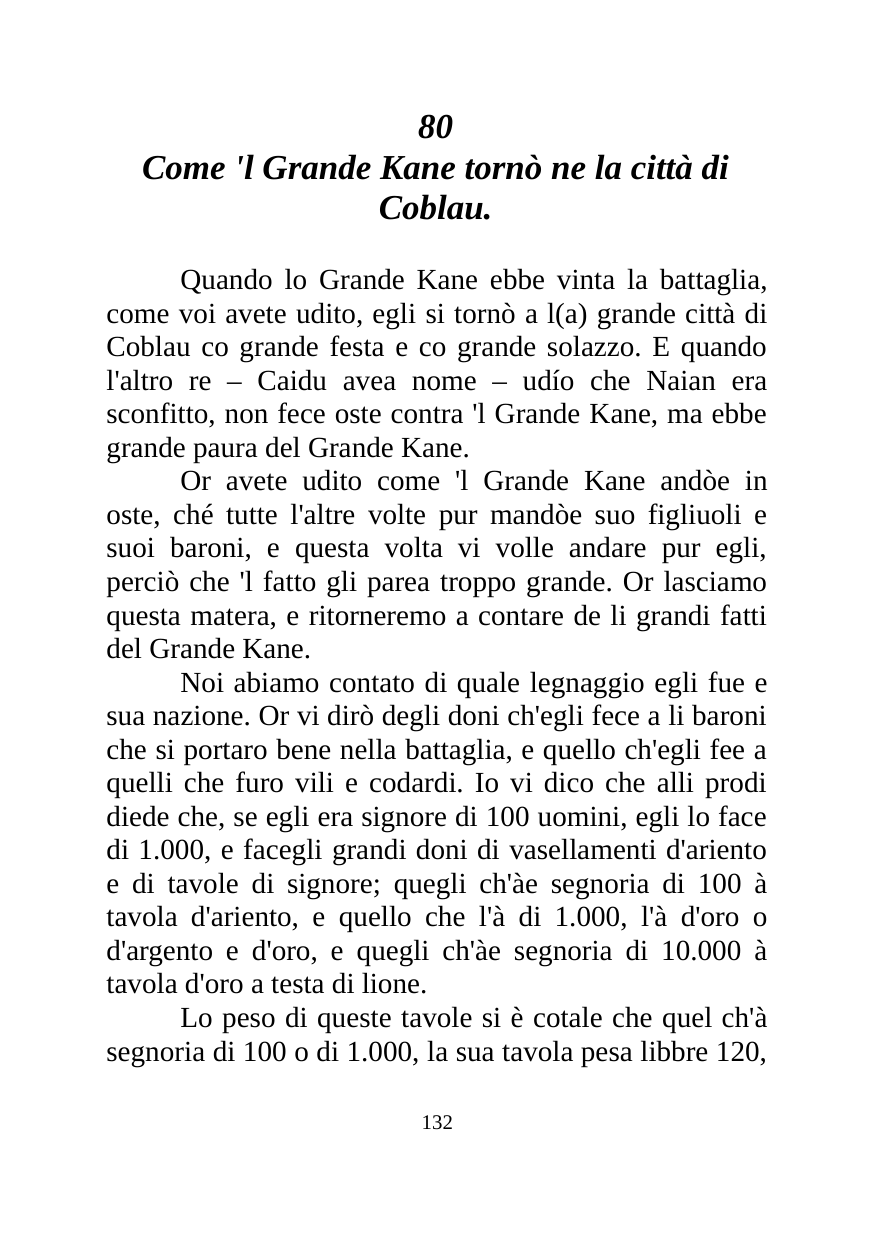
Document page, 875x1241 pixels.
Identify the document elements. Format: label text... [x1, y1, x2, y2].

text Quando lo Grande Kane ebbe vinta la battaglia, come voi avete udito, egli si tornò a l(a) grande città di Coblau co grande festa e co grande solazzo. E quando l'altro re – Caidu avea nome – udío che Naian era sconfitto, non fece oste contra 'l Grande Kane, ma ebbe grande paura del Grande Kane. [106, 262, 768, 463]
subtitle 80 Come 'l Grande Kane tornò ne la città di Coblau. [106, 106, 768, 227]
text Noi abiamo contato di quale legnaggio egli fue e sua nazione. Or vi dirò degli doni ch'egli fece a li baroni che si portaro bene nella battaglia, e quello ch'egli fee a quelli che furo vili e codardi. Io vi dico che alli prodi diede che, se egli era signore di 100 uomini, egli lo face di 1.000, e facegli grandi doni di vasellamenti d'ariento e di tavole di signore; quegli ch'àe segnoria di 100 à tavola d'ariento, e quello che l'à di 1.000, l'à d'oro o d'argento e d'oro, e quegli ch'àe segnoria di 10.000 à tavola d'oro a testa di lione. [106, 665, 768, 1000]
text Lo peso di queste tavole si è cotale che quel ch'à segnoria di 100 o di 1.000, la sua tavola pesa libbre 120, [106, 1000, 768, 1067]
text Or avete udito come 'l Grande Kane andòe in oste, ché tutte l'altre volte pur mandòe suo figliuoli e suoi baroni, e questa volta vi volle andare pur egli, perciò che 'l fatto gli parea troppo grande. Or lasciamo questa matera, e ritorneremo a contare de li grandi fatti del Grande Kane. [106, 463, 768, 665]
